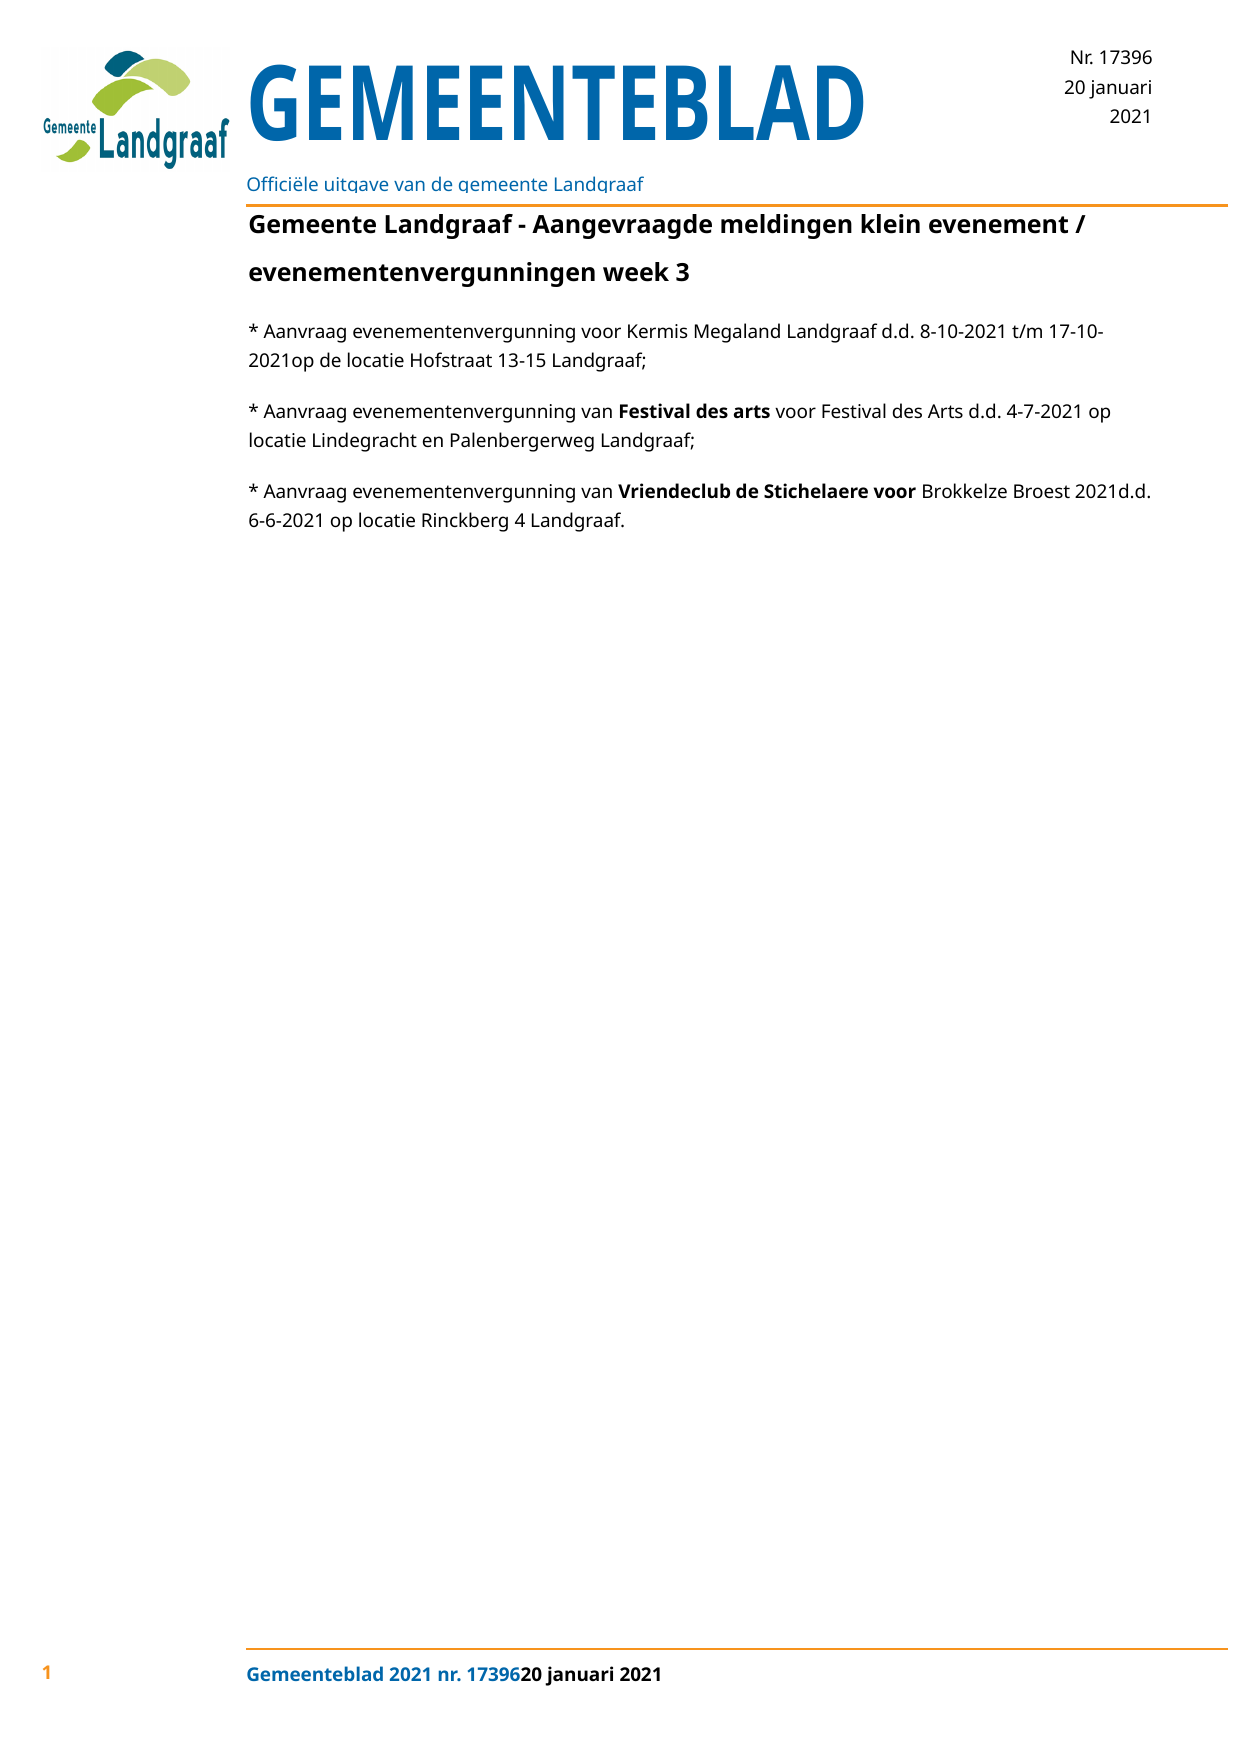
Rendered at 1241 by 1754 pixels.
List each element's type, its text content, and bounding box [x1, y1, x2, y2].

text * Aanvraag evenementenvergunning voor Kermis Megaland Landgraaf d.d. 8-10-2021 t/m 17-10-2021op de locatie Hofstraat 13-15 Landgraaf; [248, 318, 1152, 373]
picture [41, 47, 231, 172]
text * Aanvraag evenementenvergunning van Festival des arts voor Festival des Arts d.d. 4-7-2021 op locatie Lindegracht en Palenbergerweg Landgraaf; [248, 398, 1152, 453]
text Gemeente Landgraaf - Aangevraagde meldingen klein evenement / evenementenvergunningen week 3 [248, 207, 1152, 288]
text * Aanvraag evenementenvergunning van Vriendeclub de Stichelaere voor Brokkelze Broest 2021d.d. 6-6-2021 op locatie Rinckberg 4 Landgraaf. [248, 478, 1152, 533]
